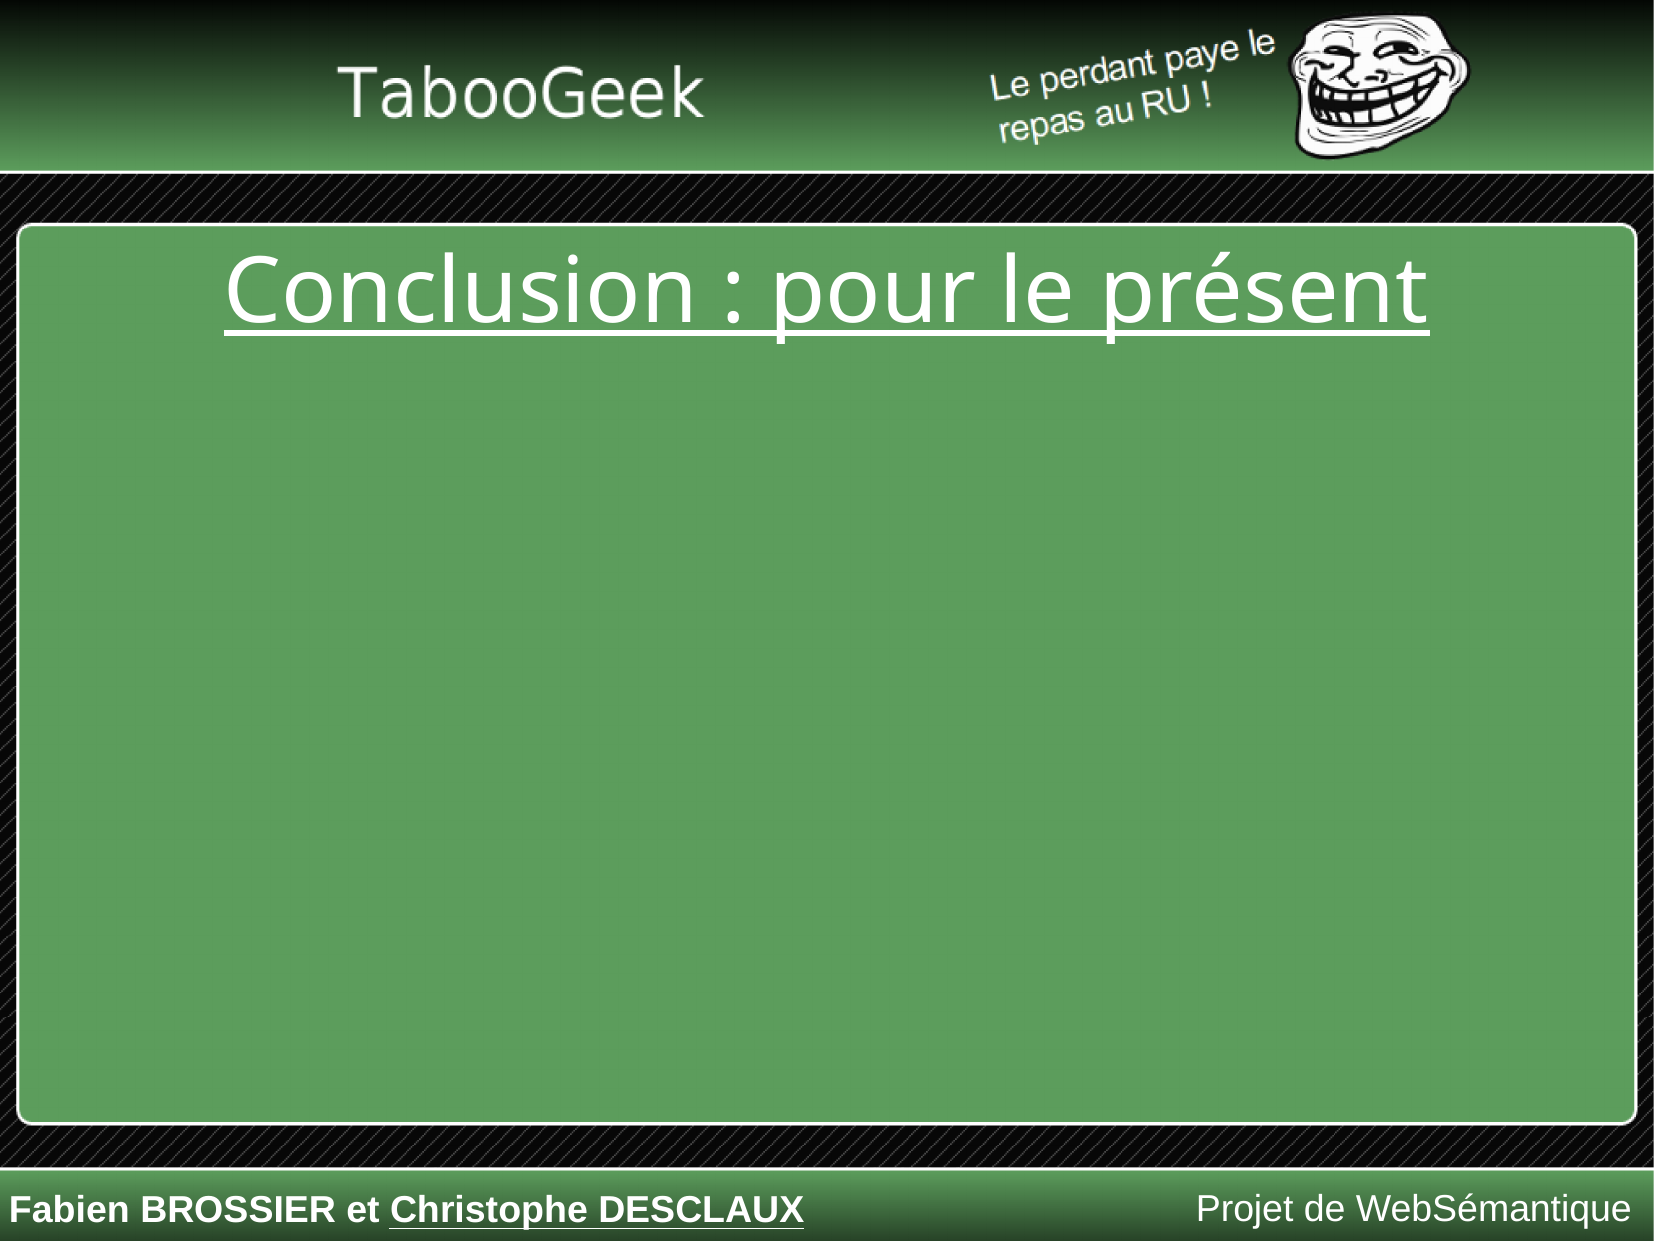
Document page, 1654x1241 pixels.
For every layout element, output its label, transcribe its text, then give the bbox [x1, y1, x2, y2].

title Conclusion : pour le présent [35, 213, 1619, 362]
picture [0, 0, 1654, 1241]
